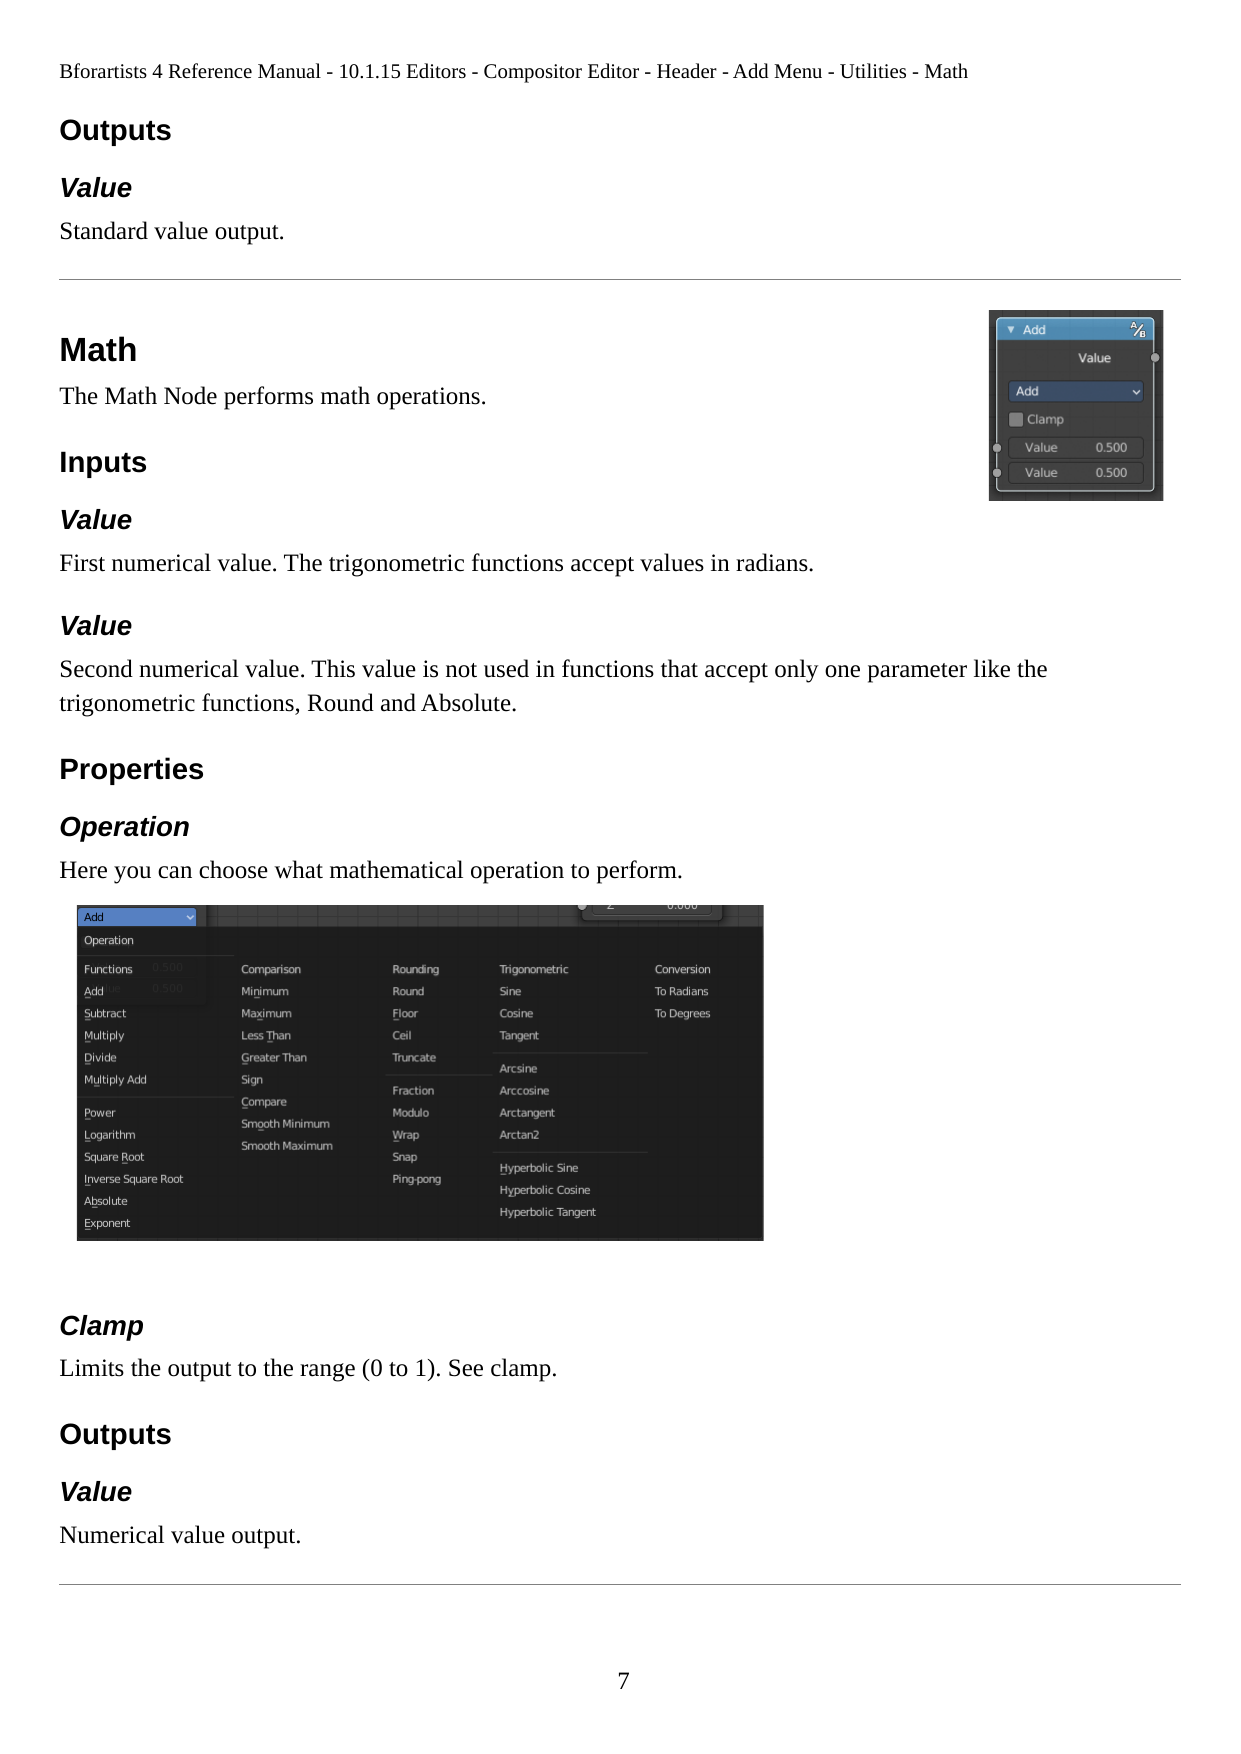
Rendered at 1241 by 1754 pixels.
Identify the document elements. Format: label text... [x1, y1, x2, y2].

subtitle Value [59, 609, 1181, 641]
text Standard value output. [59, 216, 1181, 244]
subtitle Value [59, 171, 1181, 203]
subtitle Operation [59, 811, 1181, 842]
subtitle [1164, 444, 1181, 478]
subtitle Outputs [59, 1417, 1181, 1451]
text Here you can choose what mathematical operation to perform. [59, 855, 1181, 884]
subtitle [1164, 330, 1181, 368]
picture [988, 310, 1164, 501]
subtitle Inputs [59, 444, 988, 478]
text Numerical value output. [59, 1520, 1181, 1549]
subtitle Properties [59, 752, 1181, 786]
subtitle Value [59, 503, 1181, 535]
text First numerical value. The trigonometric functions accept values in radians. [59, 548, 1181, 576]
subtitle Clamp [59, 1309, 1181, 1341]
subtitle Value [59, 1476, 1181, 1508]
text The Math Node performs math operations. [59, 381, 988, 410]
text Second numerical value. This value is not used in functions that accept only one parameter like the trigonometric functions, Round and Absolute. [59, 654, 1181, 717]
text Limits the output to the range (0 to 1). See clamp. [59, 1353, 1181, 1382]
subtitle Math [59, 330, 988, 368]
picture [76, 905, 764, 1241]
subtitle Outputs [59, 113, 1181, 146]
